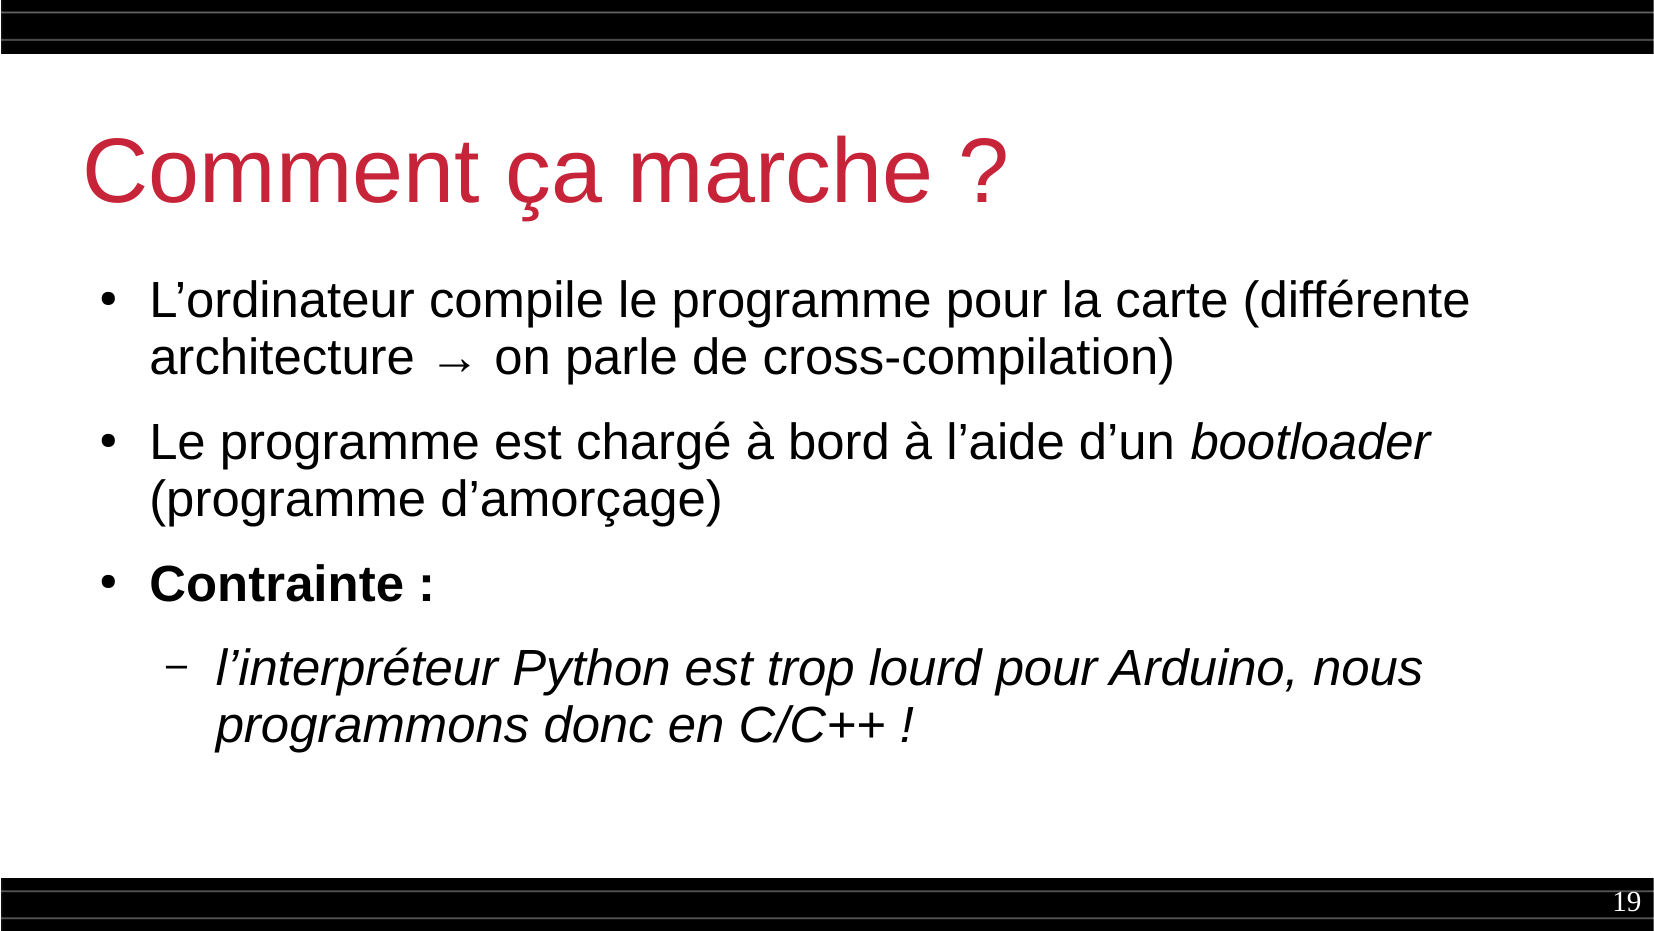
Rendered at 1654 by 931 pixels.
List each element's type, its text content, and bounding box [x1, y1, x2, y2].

picture [1, 0, 1654, 54]
title Comment ça marche ? [82, 92, 1571, 249]
list L’ordinateur compile le programme pour la carte (différente architecture → on parle de cross-compilation) Le programme est chargé à bord à l’aide d’un bootloader (programme d’amorçage) Contrainte : l’interpréteur Python est trop lourd pour Arduino, nous programmons donc en C/C++ ! [82, 271, 1571, 758]
picture [1, 878, 1654, 931]
